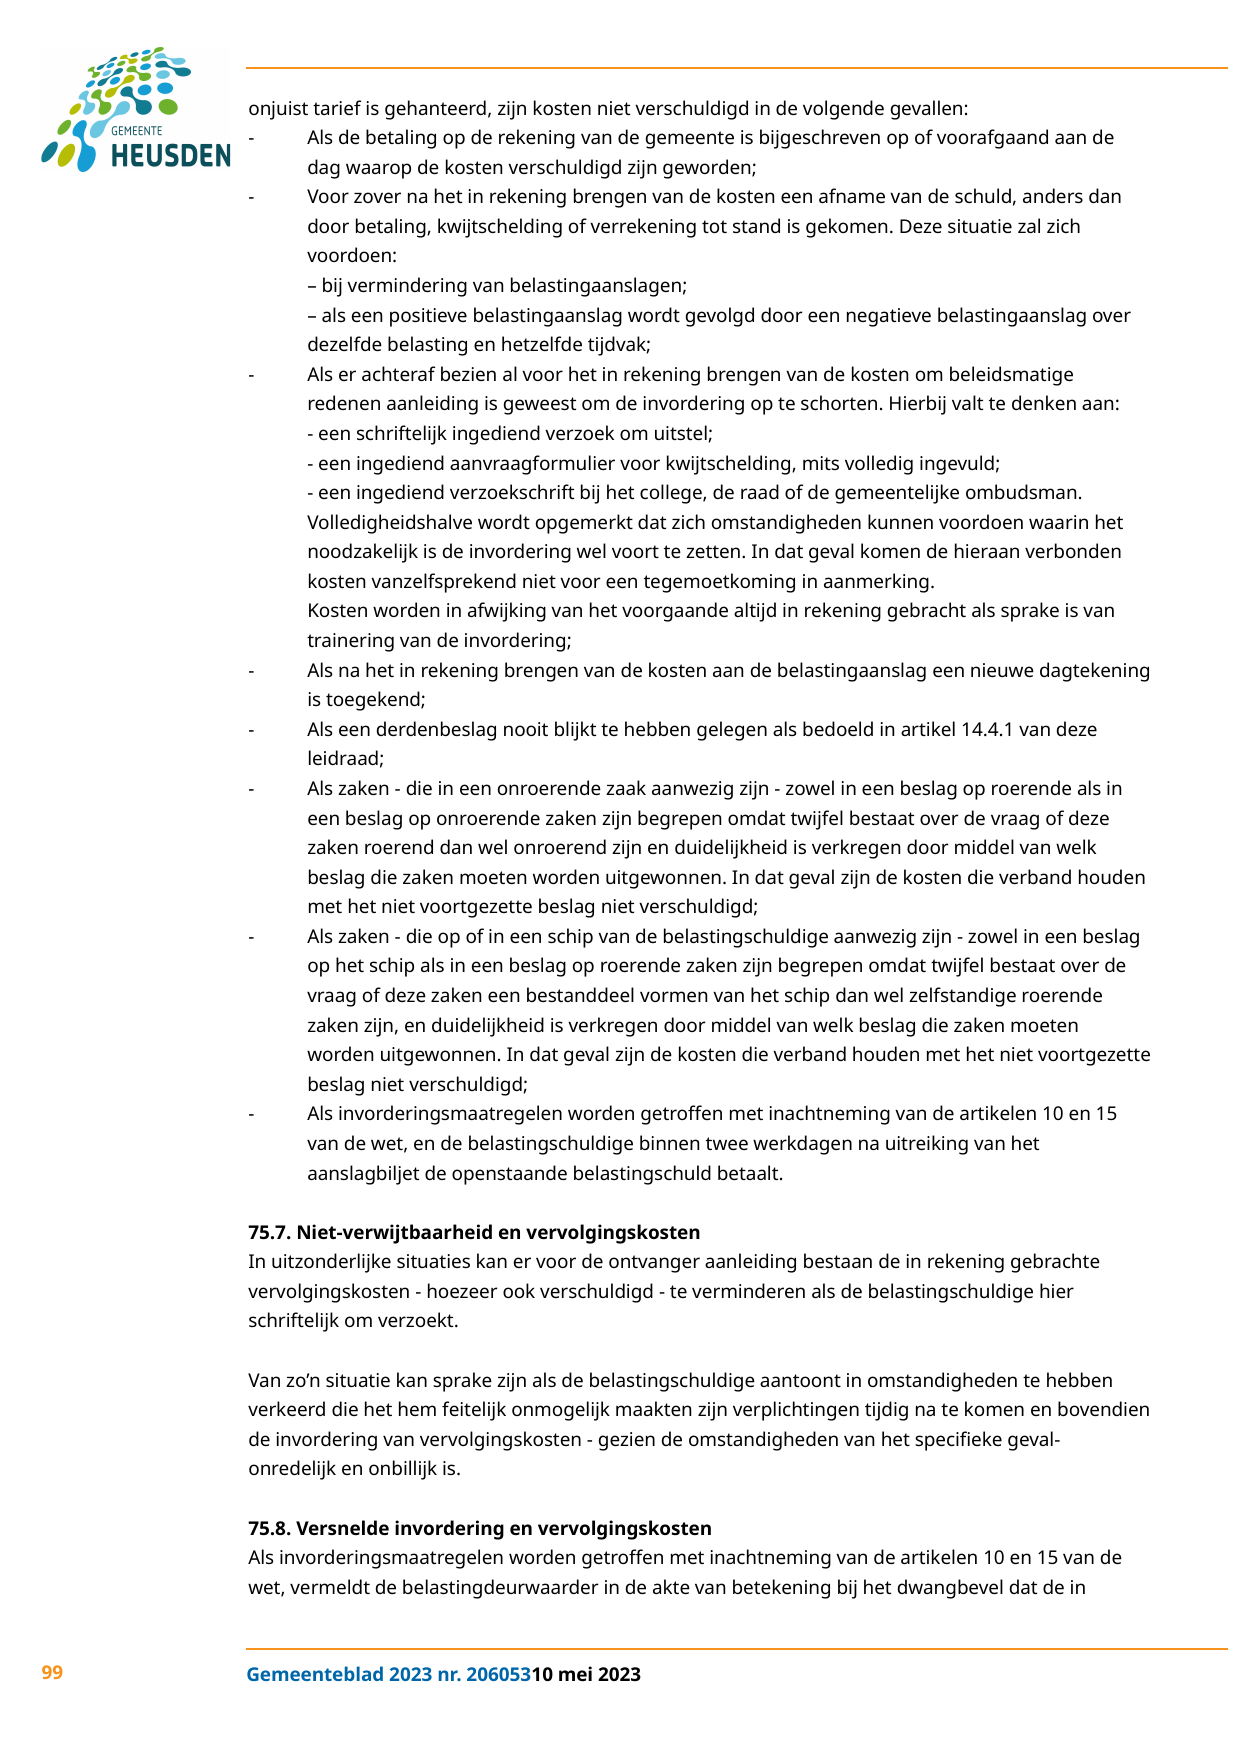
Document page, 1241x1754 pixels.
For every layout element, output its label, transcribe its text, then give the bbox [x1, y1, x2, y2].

list Volledigheidshalve wordt opgemerkt dat zich omstandigheden kunnen voordoen waarin het noodzakelijk is de invordering wel voort te zetten. In dat geval komen de hieraan verbonden kosten vanzelfsprekend niet voor een tegemoetkoming in aanmerking. [248, 509, 1152, 594]
picture [41, 47, 231, 172]
list Als zaken - die op of in een schip van de belastingschuldige aanwezig zijn - zowel in een beslag op het schip als in een beslag op roerende zaken zijn begrepen omdat twijfel bestaat over de vraag of deze zaken een bestanddeel vormen van het schip dan wel zelfstandige roerende zaken zijn, en duidelijkheid is verkregen door middel van welk beslag die zaken moeten worden uitgewonnen. In dat geval zijn de kosten die verband houden met het niet voortgezette beslag niet verschuldigd; [248, 923, 1152, 1097]
list Als de betaling op de rekening van de gemeente is bijgeschreven op of voorafgaand aan de dag waarop de kosten verschuldigd zijn geworden; [248, 124, 1152, 180]
text 75.7. Niet-verwijtbaarheid en vervolgingskosten [248, 1219, 1152, 1245]
list - een ingediend aanvraagformulier voor kwijtschelding, mits volledig ingevuld; [248, 450, 1152, 476]
list – bij vermindering van belastingaanslagen; [248, 272, 1152, 298]
list Als zaken - die in een onroerende zaak aanwezig zijn - zowel in een beslag op roerende als in een beslag op onroerende zaken zijn begrepen omdat twijfel bestaat over de vraag of deze zaken roerend dan wel onroerend zijn en duidelijkheid is verkregen door middel van welk beslag die zaken moeten worden uitgewonnen. In dat geval zijn de kosten die verband houden met het niet voortgezette beslag niet verschuldigd; [248, 775, 1152, 919]
list Als er achteraf bezien al voor het in rekening brengen van de kosten om beleidsmatige redenen aanleiding is geweest om de invordering op te schorten. Hierbij valt te denken aan: [248, 361, 1152, 416]
list Voor zover na het in rekening brengen van de kosten een afname van de schuld, anders dan door betaling, kwijtschelding of verrekening tot stand is gekomen. Deze situatie zal zich voordoen: [248, 183, 1152, 268]
text In uitzonderlijke situaties kan er voor de ontvanger aanleiding bestaan de in rekening gebrachte vervolgingskosten - hoezeer ook verschuldigd - te verminderen als de belastingschuldige hier schriftelijk om verzoekt. [248, 1248, 1152, 1333]
list – als een positieve belastingaanslag wordt gevolgd door een negatieve belastingaanslag over dezelfde belasting en hetzelfde tijdvak; [248, 302, 1152, 357]
text 75.8. Versnelde invordering en vervolgingskosten [248, 1515, 1152, 1541]
list Als invorderingsmaatregelen worden getroffen met inachtneming van de artikelen 10 en 15 van de wet, en de belastingschuldige binnen twee werkdagen na uitreiking van het aanslagbiljet de openstaande belastingschuld betaalt. [248, 1101, 1152, 1186]
list Als na het in rekening brengen van de kosten aan de belastingaanslag een nieuwe dagtekening is toegekend; [248, 657, 1152, 712]
text Van zo’n situatie kan sprake zijn als de belastingschuldige aantoont in omstandigheden te hebben verkeerd die het hem feitelijk onmogelijk maakten zijn verplichtingen tijdig na te komen en bovendien de invordering van vervolgingskosten - gezien de omstandigheden van het specifieke geval- onredelijk en onbillijk is. [248, 1367, 1152, 1481]
list - een schriftelijk ingediend verzoek om uitstel; [248, 420, 1152, 446]
list - een ingediend verzoekschrift bij het college, de raad of de gemeentelijke ombudsman. [248, 479, 1152, 505]
list Kosten worden in afwijking van het voorgaande altijd in rekening gebracht als sprake is van trainering van de invordering; [248, 598, 1152, 653]
list Als een derdenbeslag nooit blijkt te hebben gelegen als bedoeld in artikel 14.4.1 van deze leidraad; [248, 716, 1152, 771]
text Als invorderingsmaatregelen worden getroffen met inachtneming van de artikelen 10 en 15 van de wet, vermeldt de belastingdeurwaarder in de akte van betekening bij het dwangbevel dat de in [248, 1544, 1152, 1600]
text onjuist tarief is gehanteerd, zijn kosten niet verschuldigd in de volgende gevallen: [248, 95, 1152, 121]
